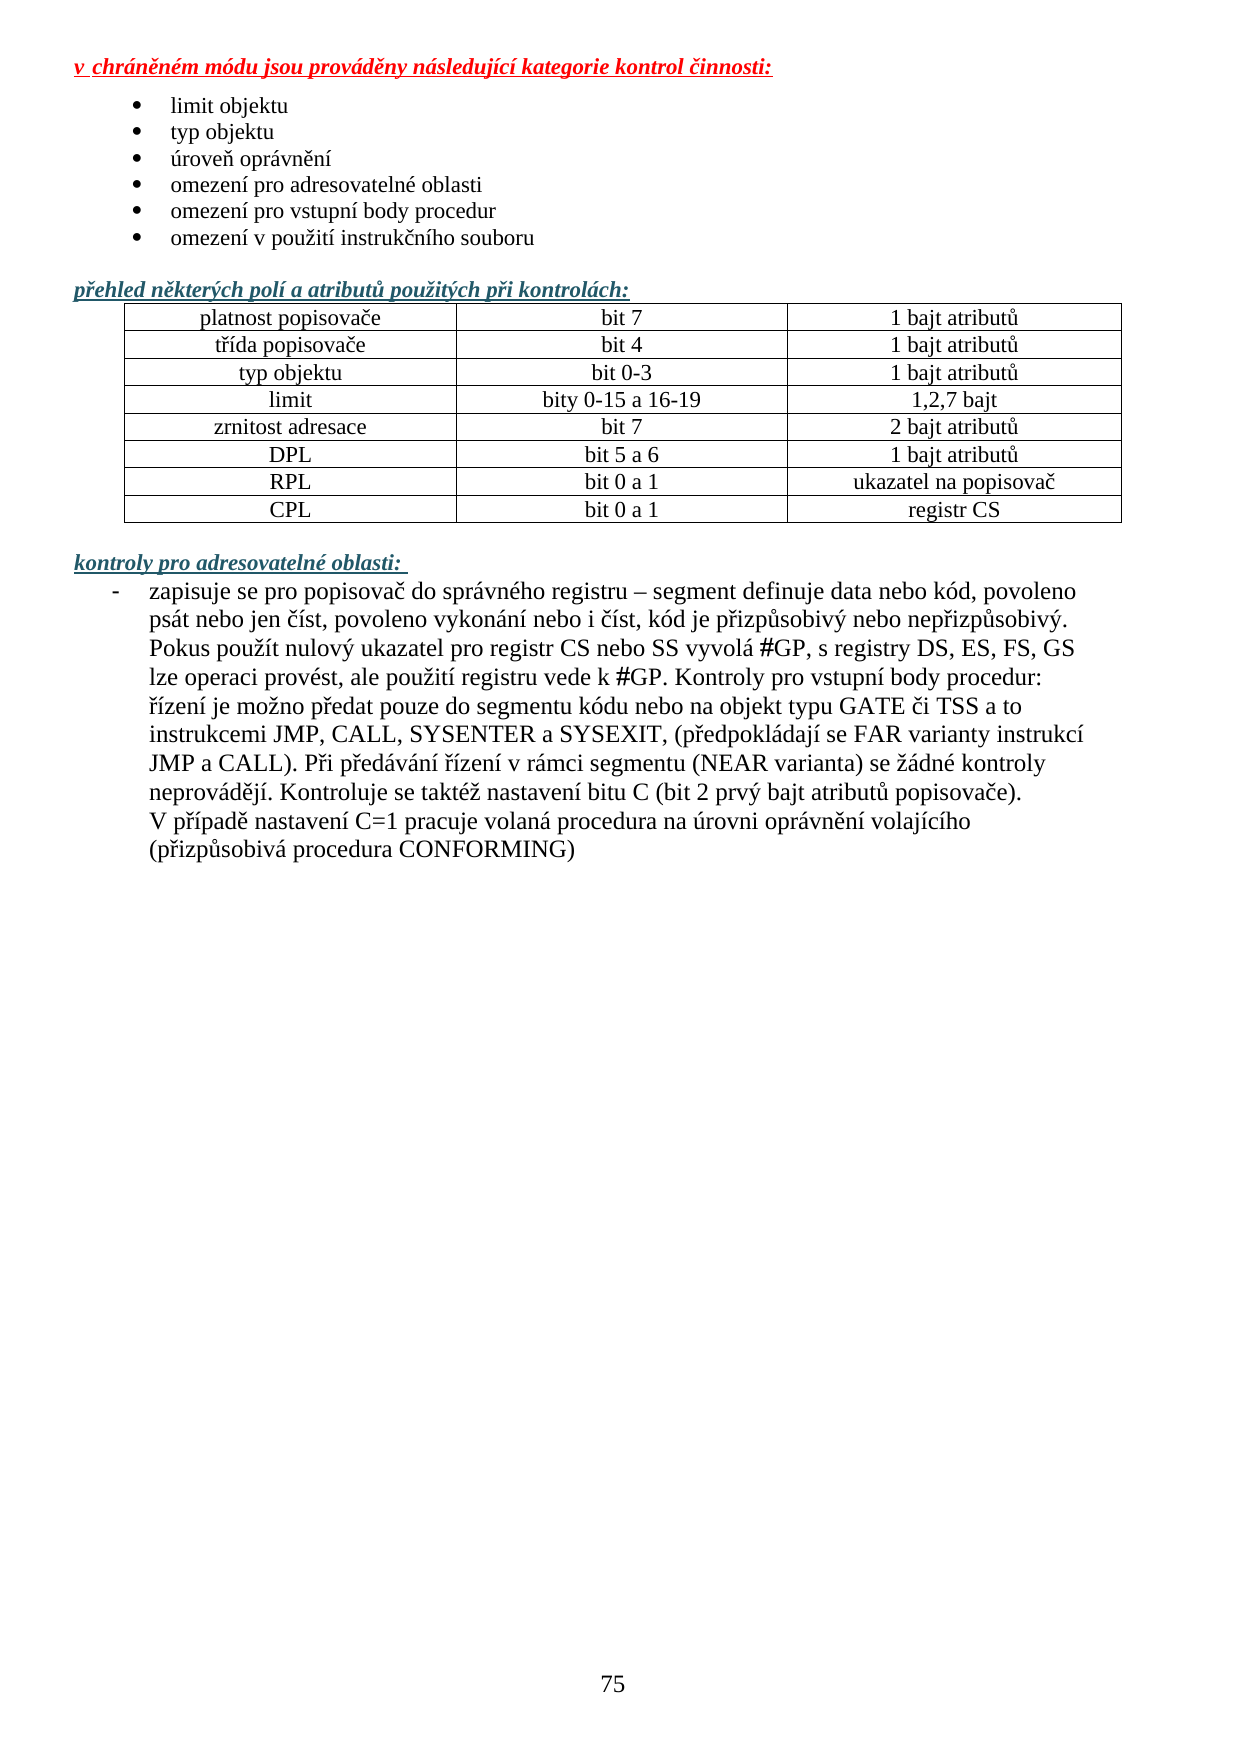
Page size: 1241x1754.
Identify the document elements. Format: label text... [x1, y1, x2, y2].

text kontroly pro adresovatelné oblasti: [74, 549, 1151, 576]
table_cell zrnitost adresace [125, 414, 456, 440]
list limit objektu [133, 92, 1093, 118]
table_cell bit 0-3 [457, 359, 787, 385]
list omezení pro vstupní body procedur [133, 197, 1093, 224]
list typ objektu [133, 118, 1093, 145]
table_cell DPL [125, 441, 456, 467]
table_cell 2 bajt atributů [788, 414, 1121, 440]
table_cell třída popisovače [125, 331, 456, 358]
list omezení v použití instrukčního souboru [133, 224, 1093, 250]
table_cell 1 bajt atributů [788, 359, 1121, 385]
table_cell bity 0-15 a 16-19 [457, 386, 787, 412]
text přehled některých polí a atributů použitých při kontrolách: [74, 276, 1151, 303]
table_cell RPL [125, 468, 456, 494]
table_cell registr CS [788, 496, 1121, 522]
table_cell typ objektu [125, 359, 456, 385]
list úroveň oprávnění [133, 145, 1093, 171]
table_cell bit 7 [457, 414, 787, 440]
table_cell bit 0 a 1 [457, 468, 787, 494]
table_header platnost popisovače [125, 304, 456, 330]
table_cell 1 bajt atributů [788, 441, 1121, 467]
table_header bit 7 [457, 304, 787, 330]
table_cell bit 0 a 1 [457, 496, 787, 522]
table_header 1 bajt atributů [788, 304, 1121, 330]
table_cell 1,2,7 bajt [788, 386, 1121, 412]
table_cell 1 bajt atributů [788, 331, 1121, 358]
table_cell bit 4 [457, 331, 787, 358]
list zapisuje se pro popisovač do správného registru – segment definuje data nebo kód, povoleno psát nebo jen číst, povoleno vykonání nebo i číst, kód je přizpůsobivý nebo nepřizpůsobivý. Pokus použít nulový ukazatel pro registr CS nebo SS vyvolá GP, s registry DS, ES, FS, GS lze operaci provést, ale použití registru vede k GP. Kontroly pro vstupní body procedur: řízení je možno předat pouze do segmentu kódu nebo na objekt typu GATE či TSS a to instrukcemi JMP, CALL, SYSENTER a SYSEXIT, (předpokládají se FAR varianty instrukcí JMP a CALL). Při předávání řízení v rámci segmentu (NEAR varianta) se žádné kontroly neprovádějí. Kontroluje se taktéž nastavení bitu C (bit 2 prvý bajt atributů popisovače). V případě nastavení C=1 pracuje volaná procedura na úrovni oprávnění volajícího (přizpůsobivá procedura CONFORMING) [133, 576, 1092, 863]
table_cell limit [125, 386, 456, 412]
table_cell CPL [125, 496, 456, 522]
list omezení pro adresovatelné oblasti [133, 171, 1093, 197]
table_cell ukazatel na popisovač [788, 468, 1121, 494]
text v chráněném módu jsou prováděny následující kategorie kontrol činnosti: [74, 53, 1151, 79]
table_cell bit 5 a 6 [457, 441, 787, 467]
